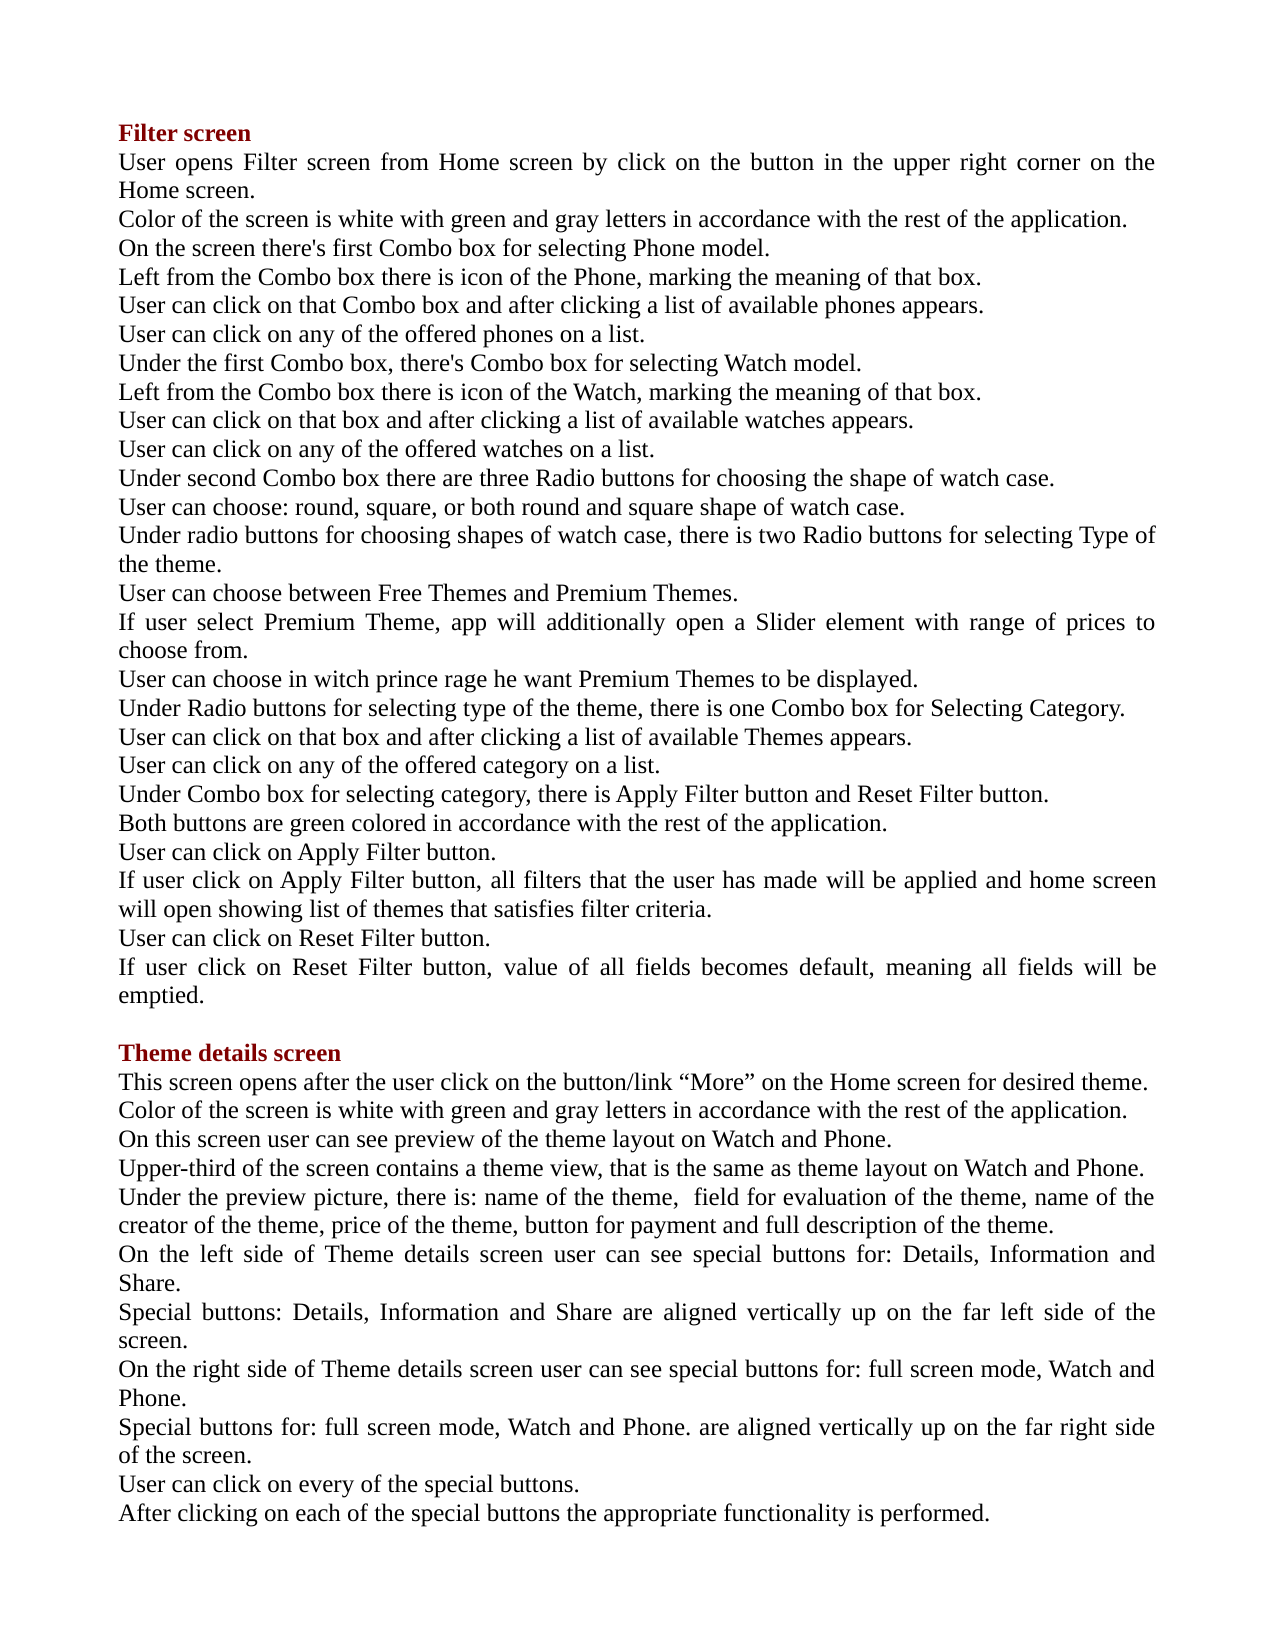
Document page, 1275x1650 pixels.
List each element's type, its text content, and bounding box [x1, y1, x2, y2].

text User can click on any of the offered watches on a list. [118, 434, 1157, 463]
text Under second Combo box there are three Radio buttons for choosing the shape of watch case. [118, 463, 1157, 492]
text Under the preview picture, there is: name of the theme, field for evaluation of the theme, name of the creator of the theme, price of the theme, button for payment and full description of the theme. [118, 1182, 1157, 1239]
text On the right side of Theme details screen user can see special buttons for: full screen mode, Watch and Phone. [118, 1354, 1157, 1412]
text Under Radio buttons for selecting type of the theme, there is one Combo box for Selecting Category. [118, 693, 1157, 722]
text User can click on that Combo box and after clicking a list of available phones appears. [118, 291, 1157, 319]
text User can choose in witch prince rage he want Premium Themes to be displayed. [118, 664, 1157, 693]
text Color of the screen is white with green and gray letters in accordance with the rest of the application. [118, 1096, 1157, 1124]
text User can choose: round, square, or both round and square shape of watch case. [118, 492, 1157, 521]
text User can choose between Free Themes and Premium Themes. [118, 578, 1157, 607]
text Filter screen [118, 118, 1157, 147]
text On the screen there's first Combo box for selecting Phone model. [118, 233, 1157, 262]
text On this screen user can see preview of the theme layout on Watch and Phone. [118, 1124, 1157, 1153]
text User can click on that box and after clicking a list of available Themes appears. [118, 722, 1157, 751]
text User can click on Apply Filter button. [118, 837, 1157, 866]
text If user select Premium Theme, app will additionally open a Slider element with range of prices to choose from. [118, 607, 1157, 664]
text If user click on Apply Filter button, all filters that the user has made will be applied and home screen will open showing list of themes that satisfies filter criteria. [118, 866, 1157, 923]
text Color of the screen is white with green and gray letters in accordance with the rest of the application. [118, 204, 1157, 233]
text User can click on every of the special buttons. [118, 1469, 1157, 1498]
text User can click on any of the offered category on a list. [118, 751, 1157, 779]
text Under Combo box for selecting category, there is Apply Filter button and Reset Filter button. [118, 779, 1157, 808]
text Both buttons are green colored in accordance with the rest of the application. [118, 808, 1157, 837]
text Left from the Combo box there is icon of the Phone, marking the meaning of that box. [118, 262, 1157, 291]
text After clicking on each of the special buttons the appropriate functionality is performed. [118, 1498, 1157, 1527]
text Under the first Combo box, there's Combo box for selecting Watch model. [118, 348, 1157, 377]
text This screen opens after the user click on the button/link “More” on the Home screen for desired theme. [118, 1067, 1157, 1096]
text Under radio buttons for choosing shapes of watch case, there is two Radio buttons for selecting Type of the theme. [118, 521, 1157, 578]
text Special buttons for: full screen mode, Watch and Phone. are aligned vertically up on the far right side of the screen. [118, 1412, 1157, 1469]
text User can click on Reset Filter button. [118, 923, 1157, 952]
text Left from the Combo box there is icon of the Watch, marking the meaning of that box. [118, 377, 1157, 406]
text On the left side of Theme details screen user can see special buttons for: Details, Information and Share. [118, 1239, 1157, 1297]
text If user click on Reset Filter button, value of all fields becomes default, meaning all fields will be emptied. [118, 952, 1157, 1009]
text User opens Filter screen from Home screen by click on the button in the upper right corner on the Home screen. [118, 147, 1157, 204]
text Upper-third of the screen contains a theme view, that is the same as theme layout on Watch and Phone. [118, 1153, 1157, 1182]
text User can click on any of the offered phones on a list. [118, 319, 1157, 348]
text Theme details screen [118, 1038, 1157, 1067]
text Special buttons: Details, Information and Share are aligned vertically up on the far left side of the screen. [118, 1297, 1157, 1354]
text User can click on that box and after clicking a list of available watches appears. [118, 406, 1157, 434]
